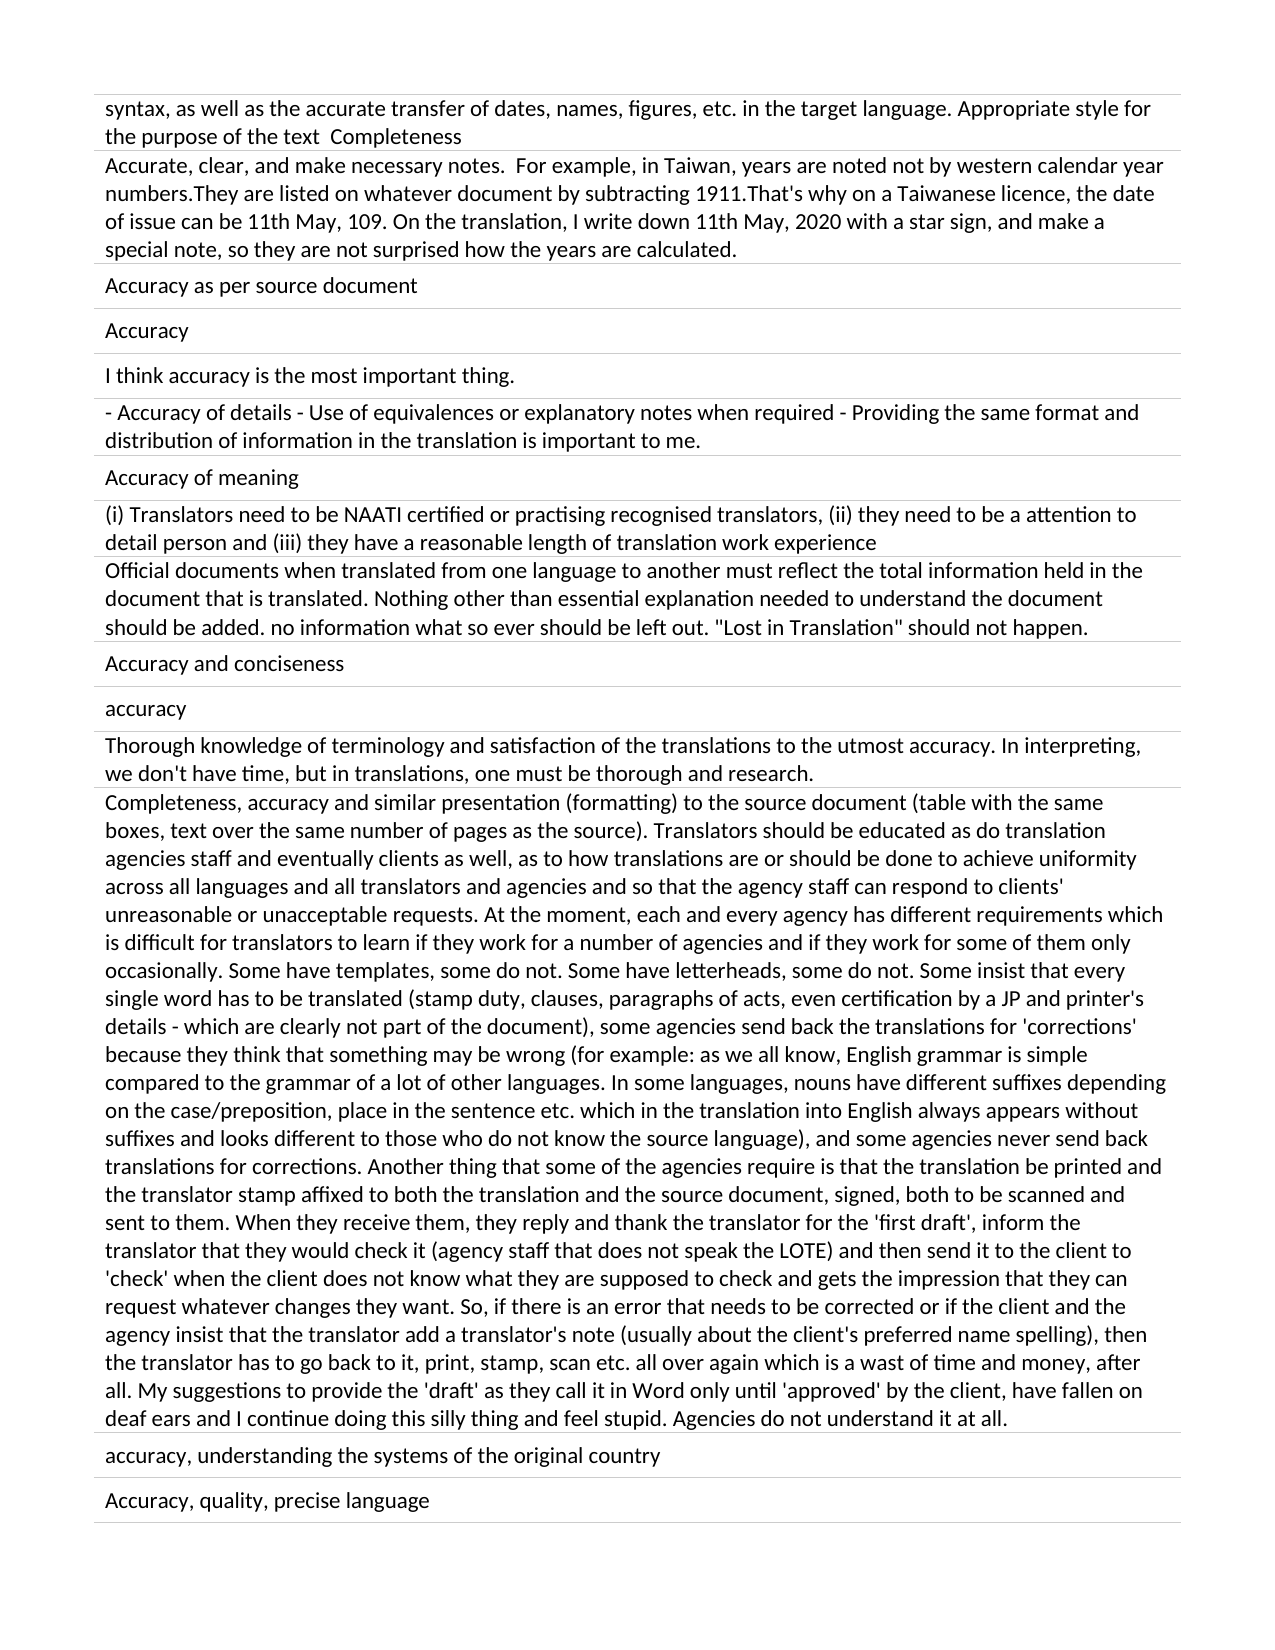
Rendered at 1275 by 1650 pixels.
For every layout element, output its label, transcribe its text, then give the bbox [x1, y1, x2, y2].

table_cell Accuracy, quality, precise language [94, 1478, 1181, 1522]
table_cell Accuracy [94, 309, 1181, 353]
table_cell I think accuracy is the most important thing. [94, 354, 1181, 398]
table_cell Accuracy and conciseness [94, 642, 1181, 686]
table_cell Thorough knowledge of terminology and satisfaction of the translations to the utmost accuracy. In interpreting, we don't have time, but in translations, one must be thorough and research. [94, 732, 1181, 787]
table_cell Official documents when translated from one language to another must reflect the total information held in the document that is translated. Nothing other than essential explanation needed to understand the document should be added. no information what so ever should be left out. "Lost in Translation" should not happen. [94, 557, 1181, 641]
table_cell (i) Translators need to be NAATI certified or practising recognised translators, (ii) they need to be a attention to detail person and (iii) they have a reasonable length of translation work experience [94, 501, 1181, 556]
table_cell accuracy [94, 687, 1181, 731]
table_cell Accurate, clear, and make necessary notes. For example, in Taiwan, years are noted not by western calendar year numbers.They are listed on whatever document by subtracting 1911.That's why on a Taiwanese licence, the date of issue can be 11th May, 109. On the translation, I write down 11th May, 2020 with a star sign, and make a special note, so they are not surprised how the years are calculated. [94, 151, 1181, 263]
table_cell - Accuracy of details - Use of equivalences or explanatory notes when required - Providing the same format and distribution of information in the translation is important to me. [94, 399, 1181, 454]
table_cell Completeness, accuracy and similar presentation (formatting) to the source document (table with the same boxes, text over the same number of pages as the source). Translators should be educated as do translation agencies staff and eventually clients as well, as to how translations are or should be done to achieve uniformity across all languages and all translators and agencies and so that the agency staff can respond to clients' unreasonable or unacceptable requests. At the moment, each and every agency has different requirements which is difficult for translators to learn if they work for a number of agencies and if they work for some of them only occasionally. Some have templates, some do not. Some have letterheads, some do not. Some insist that every single word has to be translated (stamp duty, clauses, paragraphs of acts, even certification by a JP and printer's details - which are clearly not part of the document), some agencies send back the translations for 'corrections' because they think that something may be wrong (for example: as we all know, English grammar is simple compared to the grammar of a lot of other languages. In some languages, nouns have different suffixes depending on the case/preposition, place in the sentence etc. which in the translation into English always appears without suffixes and looks different to those who do not know the source language), and some agencies never send back translations for corrections. Another thing that some of the agencies require is that the translation be printed and the translator stamp affixed to both the translation and the source document, signed, both to be scanned and sent to them. When they receive them, they reply and thank the translator for the 'first draft', inform the translator that they would check it (agency staff that does not speak the LOTE) and then send it to the client to 'check' when the client does not know what they are supposed to check and gets the impression that they can request whatever changes they want. So, if there is an error that needs to be corrected or if the client and the agency insist that the translator add a translator's note (usually about the client's preferred name spelling), then the translator has to go back to it, print, stamp, scan etc. all over again which is a wast of time and money, after all. My suggestions to provide the 'draft' as they call it in Word only until 'approved' by the client, have fallen on deaf ears and I continue doing this silly thing and feel stupid. Agencies do not understand it at all. [94, 788, 1181, 1432]
table_cell syntax, as well as the accurate transfer of dates, names, figures, etc. in the target language. Appropriate style for the purpose of the text Completeness [94, 95, 1181, 150]
table_cell accuracy, understanding the systems of the original country [94, 1433, 1181, 1477]
table_cell Accuracy as per source document [94, 264, 1181, 308]
table_cell Accuracy of meaning [94, 456, 1181, 499]
